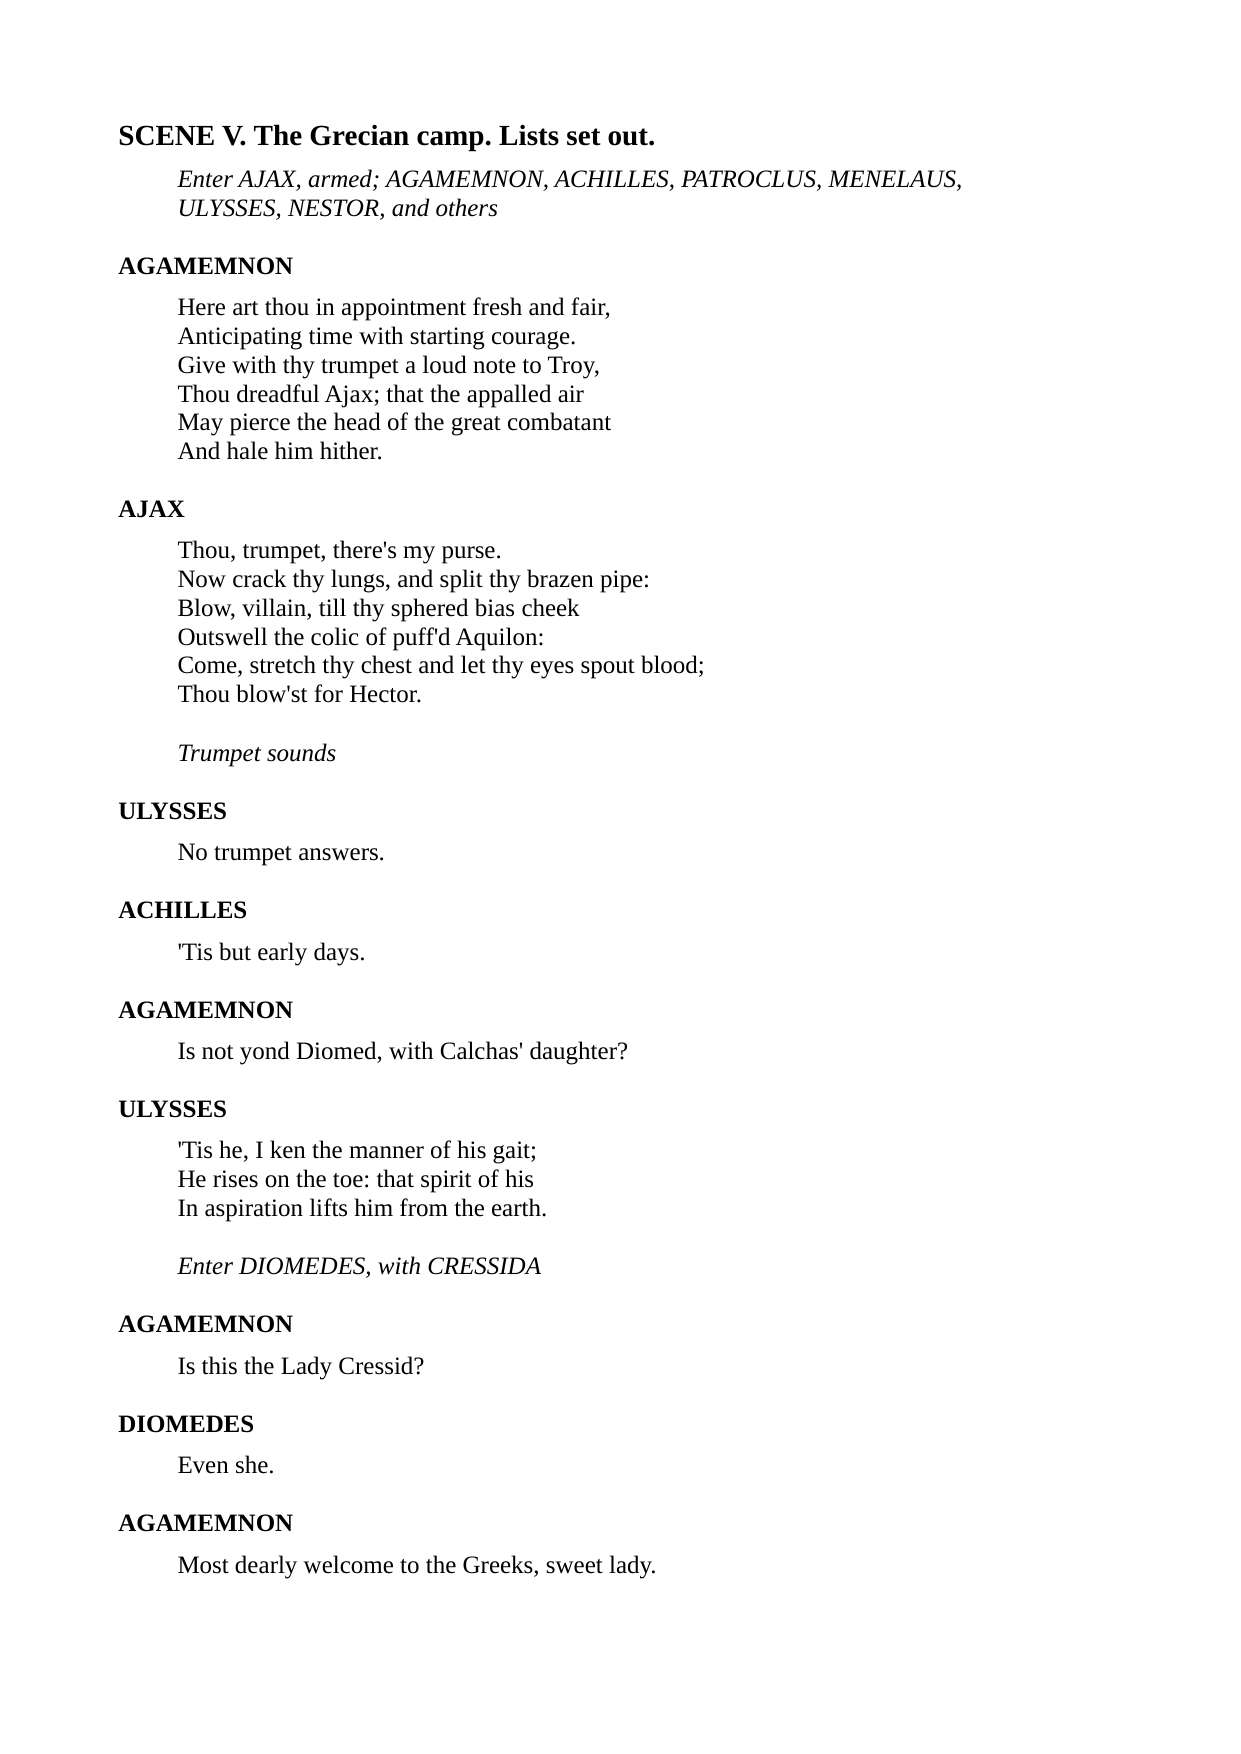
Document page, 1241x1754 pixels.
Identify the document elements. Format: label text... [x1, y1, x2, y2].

text AJAX [118, 494, 1122, 523]
text AGAMEMNON [118, 1508, 1122, 1537]
text Thou, trumpet, there's my purse. Now crack thy lungs, and split thy brazen pipe: Blow, villain, till thy sphered bias cheek Outswell the colic of puff'd Aquilon: Come, stretch thy chest and let thy eyes spout blood; Thou blow'st for Hector. [177, 536, 1063, 708]
text Enter AJAX, armed; AGAMEMNON, ACHILLES, PATROCLUS, MENELAUS, ULYSSES, NESTOR, and others [177, 164, 1063, 222]
text ACHILLES [118, 895, 1122, 924]
text Even she. [177, 1450, 1063, 1479]
text Most dearly welcome to the Greeks, sweet lady. [177, 1550, 1063, 1578]
text ULYSSES [118, 796, 1122, 824]
text Is this the Lady Cressid? [177, 1351, 1063, 1379]
text 'Tis he, I ken the manner of his gait; He rises on the toe: that spirit of his In aspiration lifts him from the earth. [177, 1136, 1063, 1222]
text Trumpet sounds [177, 738, 1063, 766]
text Is not yond Diomed, with Calchas' daughter? [177, 1036, 1063, 1065]
text AGAMEMNON [118, 251, 1122, 280]
text AGAMEMNON [118, 995, 1122, 1023]
text AGAMEMNON [118, 1309, 1122, 1338]
text 'Tis but early days. [177, 937, 1063, 965]
text No trumpet answers. [177, 837, 1063, 866]
subtitle SCENE V. The Grecian camp. Lists set out. [118, 118, 1122, 152]
text ULYSSES [118, 1094, 1122, 1123]
text Here art thou in appointment fresh and fair, Anticipating time with starting courage. Give with thy trumpet a loud note to Troy, Thou dreadful Ajax; that the appalled air May pierce the head of the great combatant And hale him hither. [177, 292, 1063, 465]
text Enter DIOMEDES, with CRESSIDA [177, 1251, 1063, 1280]
text DIOMEDES [118, 1409, 1122, 1438]
